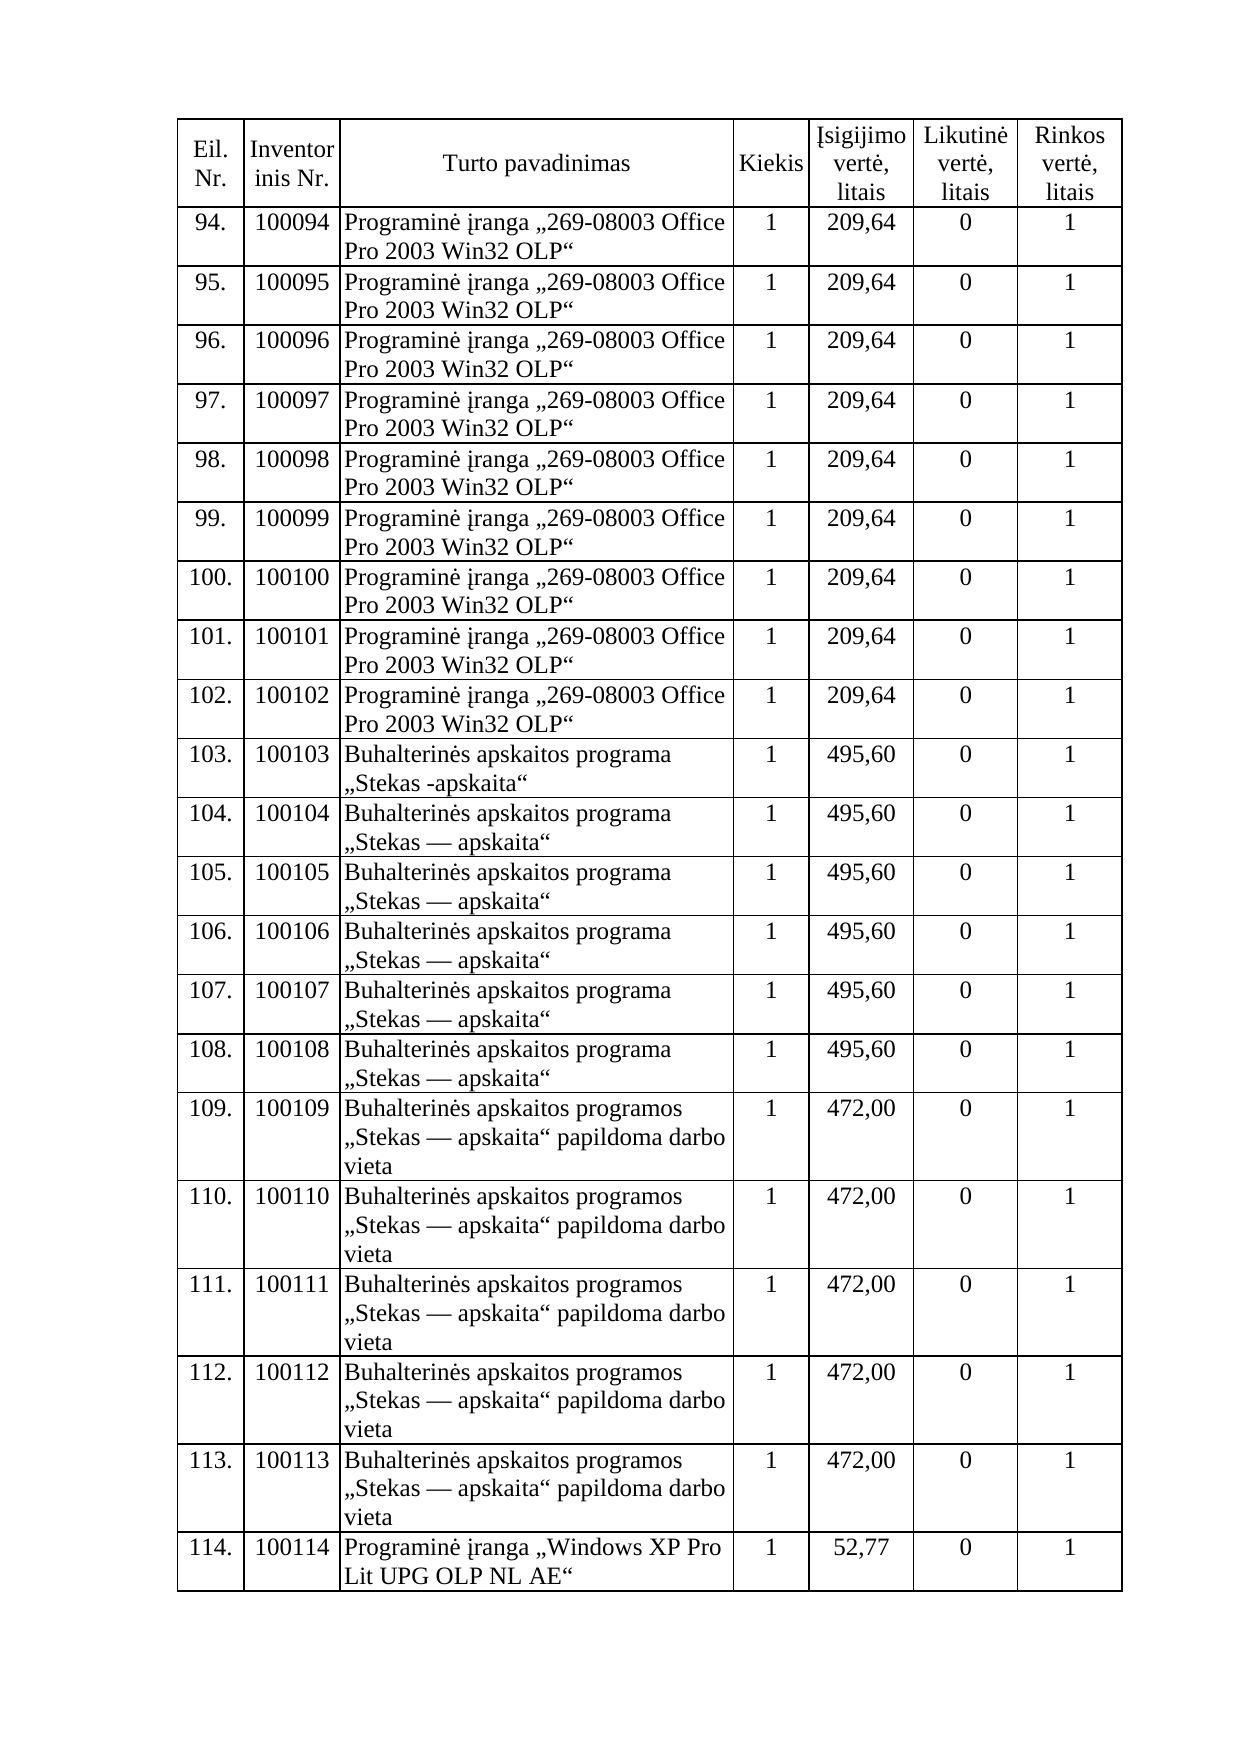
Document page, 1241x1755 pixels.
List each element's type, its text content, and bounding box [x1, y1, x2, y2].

table_cell Programinė įranga „269-08003 Office Pro 2003 Win32 OLP“ [341, 267, 733, 324]
table_cell 0 [914, 975, 1017, 1033]
table_cell 495,60 [810, 798, 913, 856]
table_cell Buhalterinės apskaitos programa „Stekas — apskaita“ [341, 857, 733, 915]
table_cell 100102 [245, 680, 339, 737]
table_cell 1 [1018, 267, 1121, 324]
table_cell Buhalterinės apskaitos programa „Stekas — apskaita“ [341, 975, 733, 1033]
table_cell 113. [178, 1445, 243, 1531]
table_cell 1 [1018, 1445, 1121, 1531]
table_cell 495,60 [810, 1035, 913, 1092]
table_cell Programinė įranga „269-08003 Office Pro 2003 Win32 OLP“ [341, 562, 733, 619]
table_cell Buhalterinės apskaitos programa „Stekas — apskaita“ [341, 916, 733, 974]
table_cell 100098 [245, 444, 339, 501]
table_cell 107. [178, 975, 243, 1033]
table_cell 209,64 [810, 326, 913, 383]
table_cell 100094 [245, 208, 339, 265]
table_cell 100114 [245, 1533, 339, 1590]
table_cell Buhalterinės apskaitos programa „Stekas — apskaita“ [341, 798, 733, 856]
table_cell 1 [1018, 444, 1121, 501]
table_cell 472,00 [810, 1093, 913, 1180]
table_header Inventorinis Nr. [245, 120, 339, 206]
table_cell 100106 [245, 916, 339, 974]
table_cell 103. [178, 739, 243, 797]
table_cell 1 [734, 385, 808, 442]
table_cell 100107 [245, 975, 339, 1033]
table_cell 1 [1018, 1357, 1121, 1443]
table_cell 1 [734, 975, 808, 1033]
table_cell 1 [1018, 1035, 1121, 1092]
table_cell 1 [734, 208, 808, 265]
table_cell 495,60 [810, 916, 913, 974]
table_cell Buhalterinės apskaitos programos „Stekas — apskaita“ papildoma darbo vieta [341, 1181, 733, 1267]
table_cell 100108 [245, 1035, 339, 1092]
table_cell 0 [914, 739, 1017, 797]
table_cell 112. [178, 1357, 243, 1443]
table_cell 0 [914, 208, 1017, 265]
table_cell 495,60 [810, 857, 913, 915]
table_cell 1 [734, 1533, 808, 1590]
table_cell 1 [734, 444, 808, 501]
table_cell 110. [178, 1181, 243, 1267]
table_header Turto pavadinimas [341, 120, 733, 206]
table_cell 0 [914, 1093, 1017, 1180]
table_cell 0 [914, 267, 1017, 324]
table_cell 100. [178, 562, 243, 619]
table_cell Buhalterinės apskaitos programos „Stekas — apskaita“ papildoma darbo vieta [341, 1093, 733, 1180]
table_cell Buhalterinės apskaitos programa „Stekas -apskaita“ [341, 739, 733, 797]
table_cell 472,00 [810, 1269, 913, 1355]
table_cell 94. [178, 208, 243, 265]
table_cell 98. [178, 444, 243, 501]
table_cell 1 [734, 1035, 808, 1092]
table_cell 1 [734, 857, 808, 915]
table_cell Programinė įranga „269-08003 Office Pro 2003 Win32 OLP“ [341, 503, 733, 560]
table_cell 109. [178, 1093, 243, 1180]
table_cell 1 [734, 798, 808, 856]
table_cell 209,64 [810, 385, 913, 442]
table_cell 1 [734, 326, 808, 383]
table_cell 1 [1018, 326, 1121, 383]
table_cell 100105 [245, 857, 339, 915]
table_cell 100096 [245, 326, 339, 383]
table_cell 209,64 [810, 208, 913, 265]
table_cell 1 [1018, 798, 1121, 856]
table_cell 100104 [245, 798, 339, 856]
table_cell 209,64 [810, 562, 913, 619]
table_cell 1 [734, 1181, 808, 1267]
table_cell 1 [1018, 562, 1121, 619]
table_cell 1 [1018, 1181, 1121, 1267]
table_cell 1 [1018, 680, 1121, 737]
table_cell 100100 [245, 562, 339, 619]
table_cell 108. [178, 1035, 243, 1092]
table_cell 1 [734, 1445, 808, 1531]
table_cell 0 [914, 680, 1017, 737]
table_cell 105. [178, 857, 243, 915]
table_cell 1 [1018, 1093, 1121, 1180]
table_header Likutinė vertė, litais [914, 120, 1017, 206]
table_cell 0 [914, 1357, 1017, 1443]
table_cell Buhalterinės apskaitos programos „Stekas — apskaita“ papildoma darbo vieta [341, 1269, 733, 1355]
table_cell 100095 [245, 267, 339, 324]
table_cell 0 [914, 857, 1017, 915]
table_header Kiekis [734, 120, 808, 206]
table_cell 100099 [245, 503, 339, 560]
table_cell 0 [914, 621, 1017, 678]
table_cell 1 [1018, 503, 1121, 560]
table_cell Programinė įranga „269-08003 Office Pro 2003 Win32 OLP“ [341, 326, 733, 383]
table_cell 1 [1018, 385, 1121, 442]
table_cell 472,00 [810, 1357, 913, 1443]
table_cell 100097 [245, 385, 339, 442]
table_cell 1 [734, 680, 808, 737]
table_cell 1 [1018, 916, 1121, 974]
table_header Įsigijimo vertė, litais [810, 120, 913, 206]
table_cell 114. [178, 1533, 243, 1590]
table_cell 100103 [245, 739, 339, 797]
table_cell 100111 [245, 1269, 339, 1355]
table_cell 1 [734, 1093, 808, 1180]
table_cell 1 [1018, 975, 1121, 1033]
table_cell 1 [1018, 208, 1121, 265]
table_cell Buhalterinės apskaitos programa „Stekas — apskaita“ [341, 1035, 733, 1092]
table_cell 209,64 [810, 621, 913, 678]
table_cell 1 [734, 562, 808, 619]
table_cell Programinė įranga „269-08003 Office Pro 2003 Win32 OLP“ [341, 680, 733, 737]
table_cell 209,64 [810, 267, 913, 324]
table_cell 100112 [245, 1357, 339, 1443]
table_cell 1 [734, 267, 808, 324]
table_cell 1 [734, 621, 808, 678]
table_cell 1 [734, 1269, 808, 1355]
table_cell 0 [914, 1181, 1017, 1267]
table_cell 101. [178, 621, 243, 678]
table_cell 1 [1018, 621, 1121, 678]
table_cell 1 [1018, 1269, 1121, 1355]
table_cell 472,00 [810, 1181, 913, 1267]
table_cell 106. [178, 916, 243, 974]
table_cell 104. [178, 798, 243, 856]
table_cell 0 [914, 503, 1017, 560]
table_cell 102. [178, 680, 243, 737]
table_header Rinkos vertė, litais [1018, 120, 1121, 206]
table_cell 0 [914, 326, 1017, 383]
table_cell 0 [914, 798, 1017, 856]
table_cell 100109 [245, 1093, 339, 1180]
table_cell 100110 [245, 1181, 339, 1267]
table_cell 100101 [245, 621, 339, 678]
table_cell Buhalterinės apskaitos programos „Stekas — apskaita“ papildoma darbo vieta [341, 1357, 733, 1443]
table_cell 1 [734, 503, 808, 560]
table_cell 0 [914, 562, 1017, 619]
table_cell 97. [178, 385, 243, 442]
table_cell 209,64 [810, 444, 913, 501]
table_cell 0 [914, 385, 1017, 442]
table_cell Programinė įranga „269-08003 Office Pro 2003 Win32 OLP“ [341, 208, 733, 265]
table_cell 0 [914, 1533, 1017, 1590]
table_cell 1 [1018, 857, 1121, 915]
table_cell 1 [734, 1357, 808, 1443]
table_cell 0 [914, 1035, 1017, 1092]
table_cell Programinė įranga „Windows XP Pro Lit UPG OLP NL AE“ [341, 1533, 733, 1590]
table_cell 209,64 [810, 503, 913, 560]
table_cell 95. [178, 267, 243, 324]
table_cell Programinė įranga „269-08003 Office Pro 2003 Win32 OLP“ [341, 621, 733, 678]
table_cell 495,60 [810, 739, 913, 797]
table_cell 1 [1018, 739, 1121, 797]
table_cell 99. [178, 503, 243, 560]
table_cell 495,60 [810, 975, 913, 1033]
table_cell 1 [1018, 1533, 1121, 1590]
table_cell Buhalterinės apskaitos programos „Stekas — apskaita“ papildoma darbo vieta [341, 1445, 733, 1531]
table_cell 1 [734, 739, 808, 797]
table_cell 0 [914, 444, 1017, 501]
table_cell Programinė įranga „269-08003 Office Pro 2003 Win32 OLP“ [341, 385, 733, 442]
table_cell 52,77 [810, 1533, 913, 1590]
table_cell 0 [914, 1445, 1017, 1531]
table_cell 1 [734, 916, 808, 974]
table_cell 96. [178, 326, 243, 383]
table_cell Programinė įranga „269-08003 Office Pro 2003 Win32 OLP“ [341, 444, 733, 501]
table_cell 0 [914, 1269, 1017, 1355]
table_cell 472,00 [810, 1445, 913, 1531]
table_cell 0 [914, 916, 1017, 974]
table_cell 209,64 [810, 680, 913, 737]
table_cell 100113 [245, 1445, 339, 1531]
table_cell 111. [178, 1269, 243, 1355]
table_header Eil. Nr. [178, 120, 243, 206]
